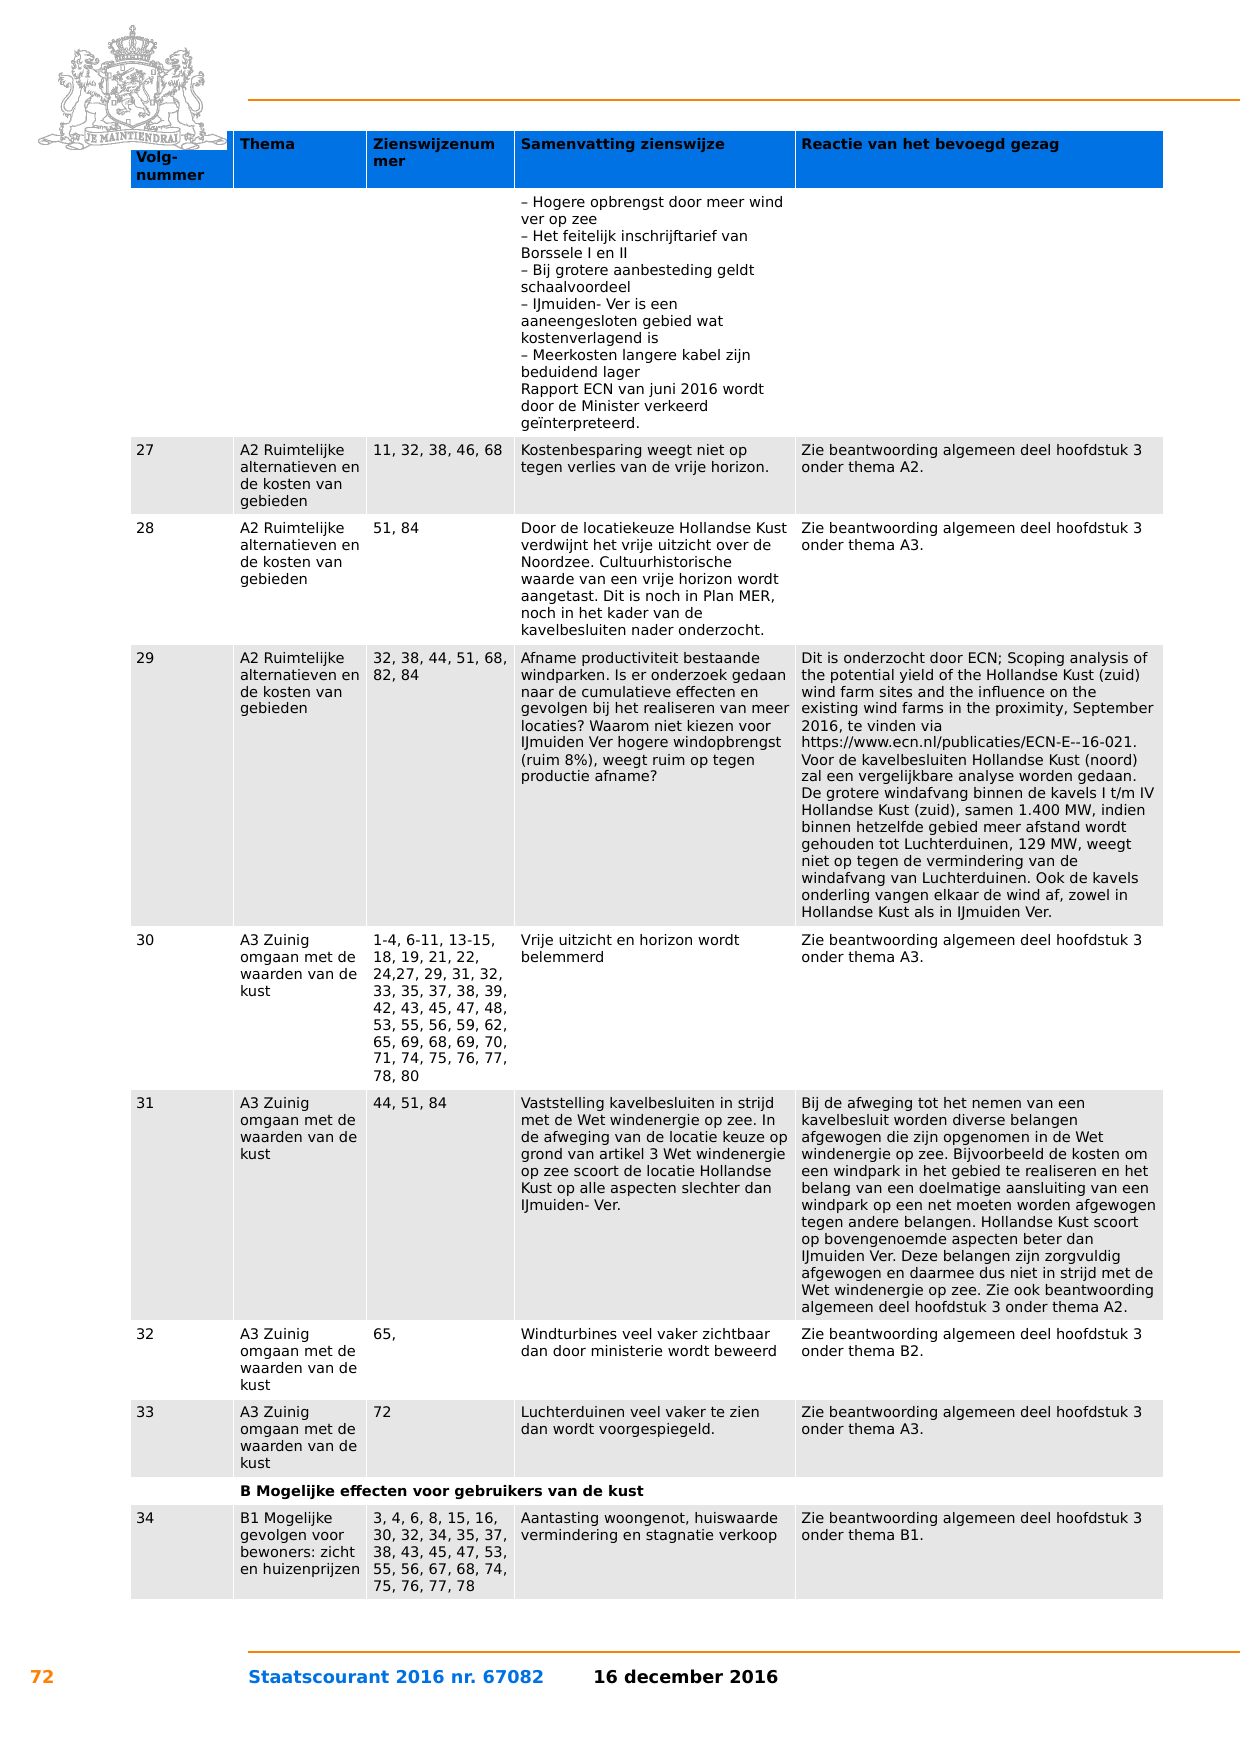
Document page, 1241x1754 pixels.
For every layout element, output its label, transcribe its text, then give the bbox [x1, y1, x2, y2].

table_cell Aantasting woongenot, huiswaarde vermindering en stagnatie verkoop [515, 1505, 795, 1599]
table_cell Kostenbesparing weegt niet op tegen verlies van de vrije horizon. [515, 437, 795, 514]
table_cell A2 Ruimtelijke alternatieven en de kosten van gebieden [234, 645, 366, 926]
table_cell Afname productiviteit bestaande windparken. Is er onderzoek gedaan naar de cumulatieve effecten en gevolgen bij het realiseren van meer locaties? Waarom niet kiezen voor IJmuiden Ver hogere windopbrengst (ruim 8%), weegt ruim op tegen productie afname? [515, 645, 795, 926]
table_cell 28 [131, 516, 233, 644]
table_cell Dit is onderzocht door ECN; Scoping analysis of the potential yield of the Hollandse Kust (zuid) wind farm sites and the influence on the existing wind farms in the proximity, September 2016, te vinden via https://www.ecn.nl/publicaties/ECN-E--16-021. Voor de kavelbesluiten Hollandse Kust (noord) zal een vergelijkbare analyse worden gedaan. De grotere windafvang binnen de kavels I t/m IV Hollandse Kust (zuid), samen 1.400 MW, indien binnen hetzelfde gebied meer afstand wordt gehouden tot Luchterduinen, 129 MW, weegt niet op tegen de vermindering van de windafvang van Luchterduinen. Ook de kavels onderling vangen elkaar de wind af, zowel in Hollandse Kust als in IJmuiden Ver. [796, 645, 1163, 926]
table_cell – Hogere opbrengst door meer wind ver op zee – Het feitelijk inschrijftarief van Borssele I en II – Bij grotere aanbesteding geldt schaalvoordeel – IJmuiden- Ver is een aaneengesloten gebied wat kostenverlagend is – Meerkosten langere kabel zijn beduidend lager Rapport ECN van juni 2016 wordt door de Minister verkeerd geïnterpreteerd. [515, 189, 795, 436]
table_cell Zie beantwoording algemeen deel hoofdstuk 3 onder thema A2. [796, 437, 1163, 514]
table_cell A3 Zuinig omgaan met de waarden van de kust [234, 1090, 366, 1320]
table_cell Zie beantwoording algemeen deel hoofdstuk 3 onder thema A3. [796, 927, 1163, 1089]
table_cell 11, 32, 38, 46, 68 [367, 437, 514, 514]
table_cell A3 Zuinig omgaan met de waarden van de kust [234, 1400, 366, 1477]
table_cell Zie beantwoording algemeen deel hoofdstuk 3 onder thema B1. [796, 1505, 1163, 1599]
table_header Reactie van het bevoegd gezag [796, 131, 1163, 188]
table_cell 32, 38, 44, 51, 68, 82, 84 [367, 645, 514, 926]
table_cell 3, 4, 6, 8, 15, 16, 30, 32, 34, 35, 37, 38, 43, 45, 47, 53, 55, 56, 67, 68, 74, 75, 76, 77, 78 [367, 1505, 514, 1599]
table_header Samenvatting zienswijze [515, 131, 795, 188]
table_cell Vrije uitzicht en horizon wordt belemmerd [515, 927, 795, 1089]
table_header Thema [234, 131, 366, 188]
table_cell 30 [131, 927, 233, 1089]
table_cell [234, 189, 366, 436]
table_header Volg-nummer [131, 131, 233, 188]
table_header Zienswijzenummer [367, 131, 514, 188]
table_cell Luchterduinen veel vaker te zien dan wordt voorgespiegeld. [515, 1400, 795, 1477]
table_cell 51, 84 [367, 516, 514, 644]
table_cell 34 [131, 1505, 233, 1599]
table_cell A2 Ruimtelijke alternatieven en de kosten van gebieden [234, 437, 366, 514]
table_cell Zie beantwoording algemeen deel hoofdstuk 3 onder thema A3. [796, 516, 1163, 644]
table_cell 27 [131, 437, 233, 514]
table_cell [796, 189, 1163, 436]
table_cell Door de locatiekeuze Hollandse Kust verdwijnt het vrije uitzicht over de Noordzee. Cultuurhistorische waarde van een vrije horizon wordt aangetast. Dit is noch in Plan MER, noch in het kader van de kavelbesluiten nader onderzocht. [515, 516, 795, 644]
table_cell 29 [131, 645, 233, 926]
table_cell [131, 189, 233, 436]
table_cell 31 [131, 1090, 233, 1320]
table_cell 44, 51, 84 [367, 1090, 514, 1320]
table_cell A3 Zuinig omgaan met de waarden van de kust [234, 1321, 366, 1398]
table_cell 72 [367, 1400, 514, 1477]
picture [38, 25, 227, 150]
table_cell Windturbines veel vaker zichtbaar dan door ministerie wordt beweerd [515, 1321, 795, 1398]
table_cell 65, [367, 1321, 514, 1398]
table_cell A3 Zuinig omgaan met de waarden van de kust [234, 927, 366, 1089]
table_cell B Mogelijke effecten voor gebruikers van de kust [234, 1478, 1163, 1504]
table_cell [131, 1478, 233, 1504]
table_cell Vaststelling kavelbesluiten in strijd met de Wet windenergie op zee. In de afweging van de locatie keuze op grond van artikel 3 Wet windenergie op zee scoort de locatie Hollandse Kust op alle aspecten slechter dan IJmuiden- Ver. [515, 1090, 795, 1320]
table_cell 33 [131, 1400, 233, 1477]
table_cell Zie beantwoording algemeen deel hoofdstuk 3 onder thema A3. [796, 1400, 1163, 1477]
table_cell Zie beantwoording algemeen deel hoofdstuk 3 onder thema B2. [796, 1321, 1163, 1398]
table_cell [367, 189, 514, 436]
table_cell Bij de afweging tot het nemen van een kavelbesluit worden diverse belangen afgewogen die zijn opgenomen in de Wet windenergie op zee. Bijvoorbeeld de kosten om een windpark in het gebied te realiseren en het belang van een doelmatige aansluiting van een windpark op een net moeten worden afgewogen tegen andere belangen. Hollandse Kust scoort op bovengenoemde aspecten beter dan IJmuiden Ver. Deze belangen zijn zorgvuldig afgewogen en daarmee dus niet in strijd met de Wet windenergie op zee. Zie ook beantwoording algemeen deel hoofdstuk 3 onder thema A2. [796, 1090, 1163, 1320]
table_cell 32 [131, 1321, 233, 1398]
table_cell 1-4, 6-11, 13-15, 18, 19, 21, 22, 24,27, 29, 31, 32, 33, 35, 37, 38, 39, 42, 43, 45, 47, 48, 53, 55, 56, 59, 62, 65, 69, 68, 69, 70, 71, 74, 75, 76, 77, 78, 80 [367, 927, 514, 1089]
table_cell A2 Ruimtelijke alternatieven en de kosten van gebieden [234, 516, 366, 644]
table_cell B1 Mogelijke gevolgen voor bewoners: zicht en huizenprijzen [234, 1505, 366, 1599]
